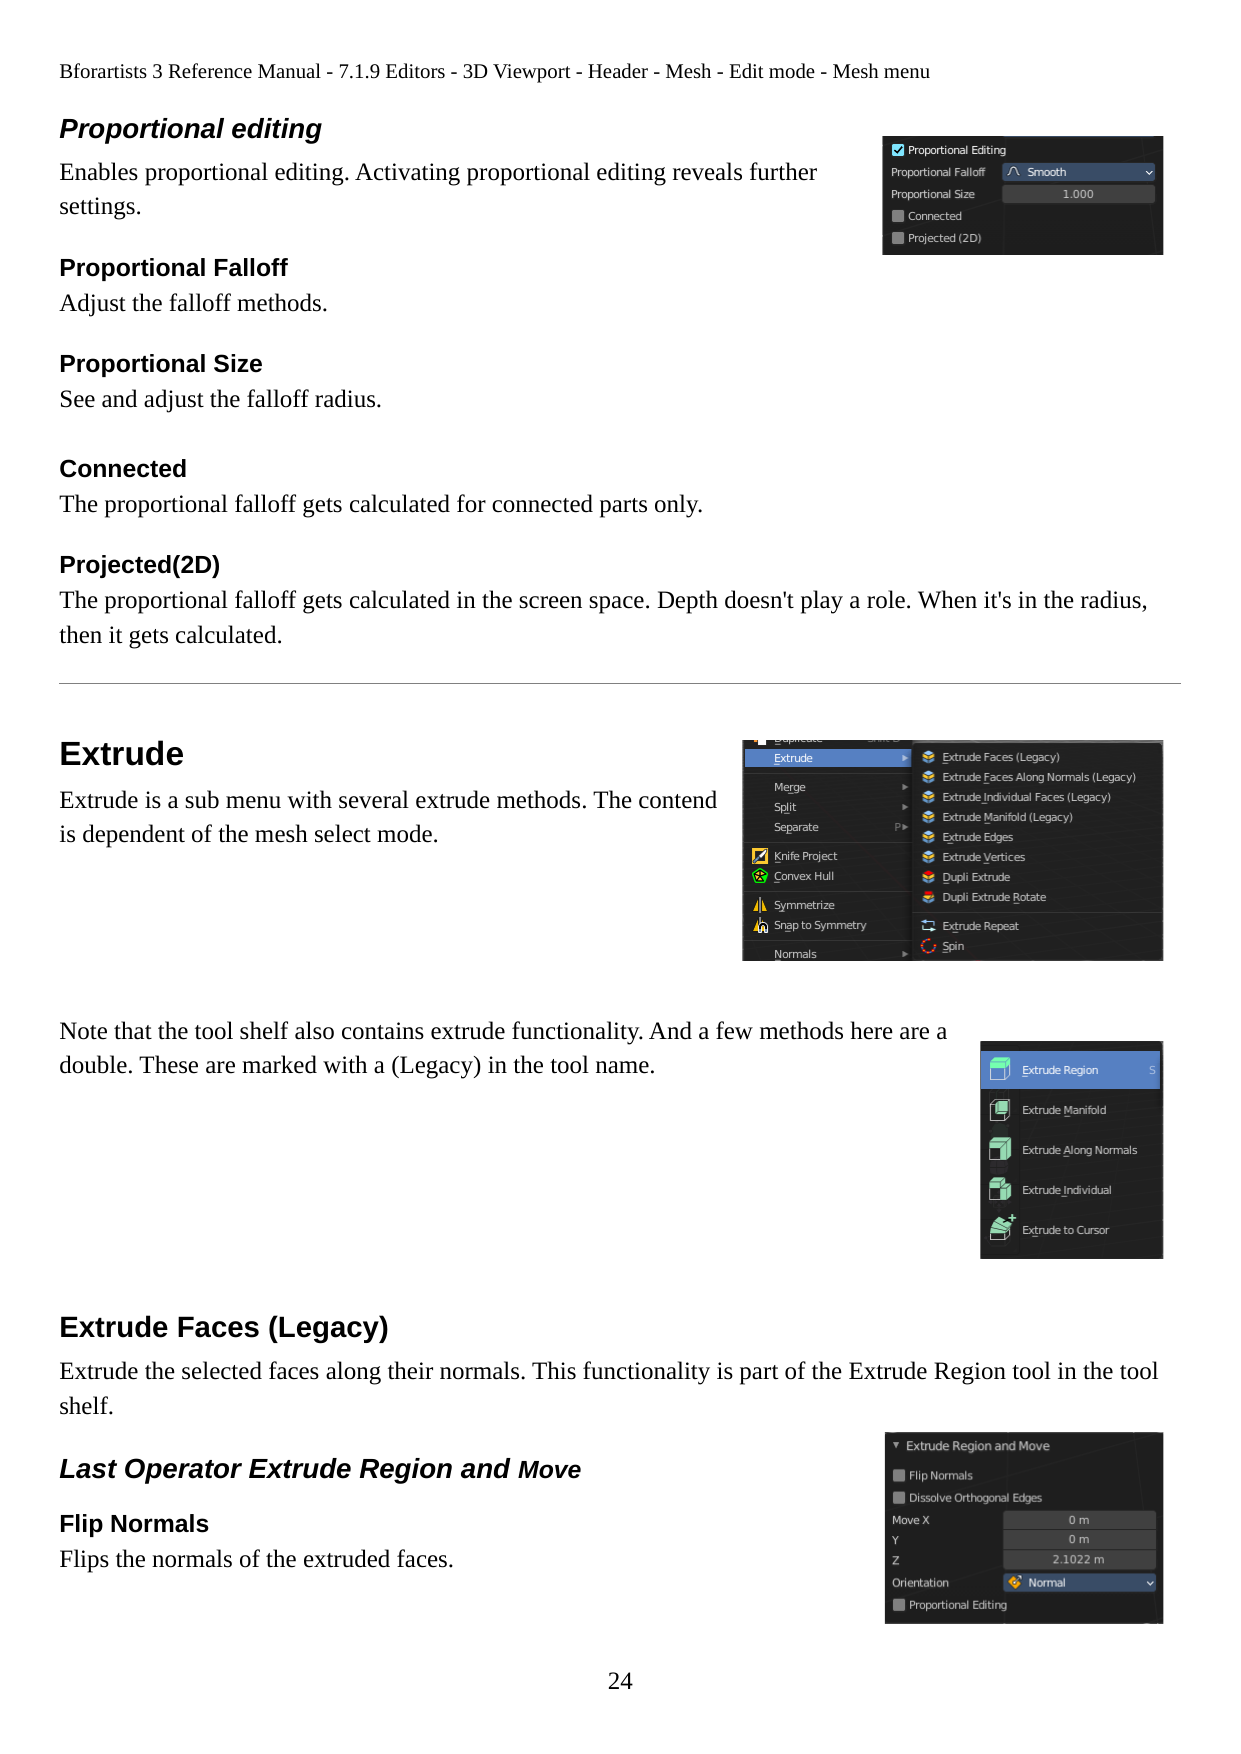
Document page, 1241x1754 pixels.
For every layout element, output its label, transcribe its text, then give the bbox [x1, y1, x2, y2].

subtitle Connected [59, 454, 1181, 483]
text The proportional falloff gets calculated for connected parts only. [59, 489, 1181, 518]
text The proportional falloff gets calculated in the screen space. Depth doesn't play a role. When it's in the radius, then it gets calculated. [59, 585, 1181, 648]
text Flips the normals of the extruded faces. [59, 1544, 884, 1573]
subtitle Extrude [59, 734, 1181, 772]
picture [882, 136, 1164, 255]
text See and adjust the falloff radius. [59, 384, 1181, 413]
text Note that the tool shelf also contains extrude functionality. And a few methods here are a double. These are marked with a (Legacy) in the tool name. [59, 1016, 1181, 1079]
subtitle Proportional Falloff [59, 253, 1181, 282]
subtitle Projected(2D) [59, 551, 1181, 579]
subtitle Flip Normals [59, 1509, 884, 1538]
subtitle [1164, 1509, 1181, 1538]
text Adjust the falloff methods. [59, 288, 1181, 317]
subtitle Last Operator Extrude Region and Move [59, 1452, 884, 1484]
picture [742, 740, 1164, 961]
text Extrude is a sub menu with several extrude methods. The contend is dependent of the mesh select mode. [59, 785, 742, 848]
subtitle Proportional Size [59, 349, 1181, 378]
text Enables proportional editing. Activating proportional editing reveals further settings. [59, 157, 882, 220]
picture [980, 1041, 1164, 1259]
subtitle Extrude Faces (Legacy) [59, 1310, 1181, 1344]
text Extrude the selected faces along their normals. This functionality is part of the Extrude Region tool in the tool shelf. [59, 1356, 1181, 1419]
picture [884, 1432, 1164, 1624]
subtitle Proportional editing [59, 113, 1181, 144]
